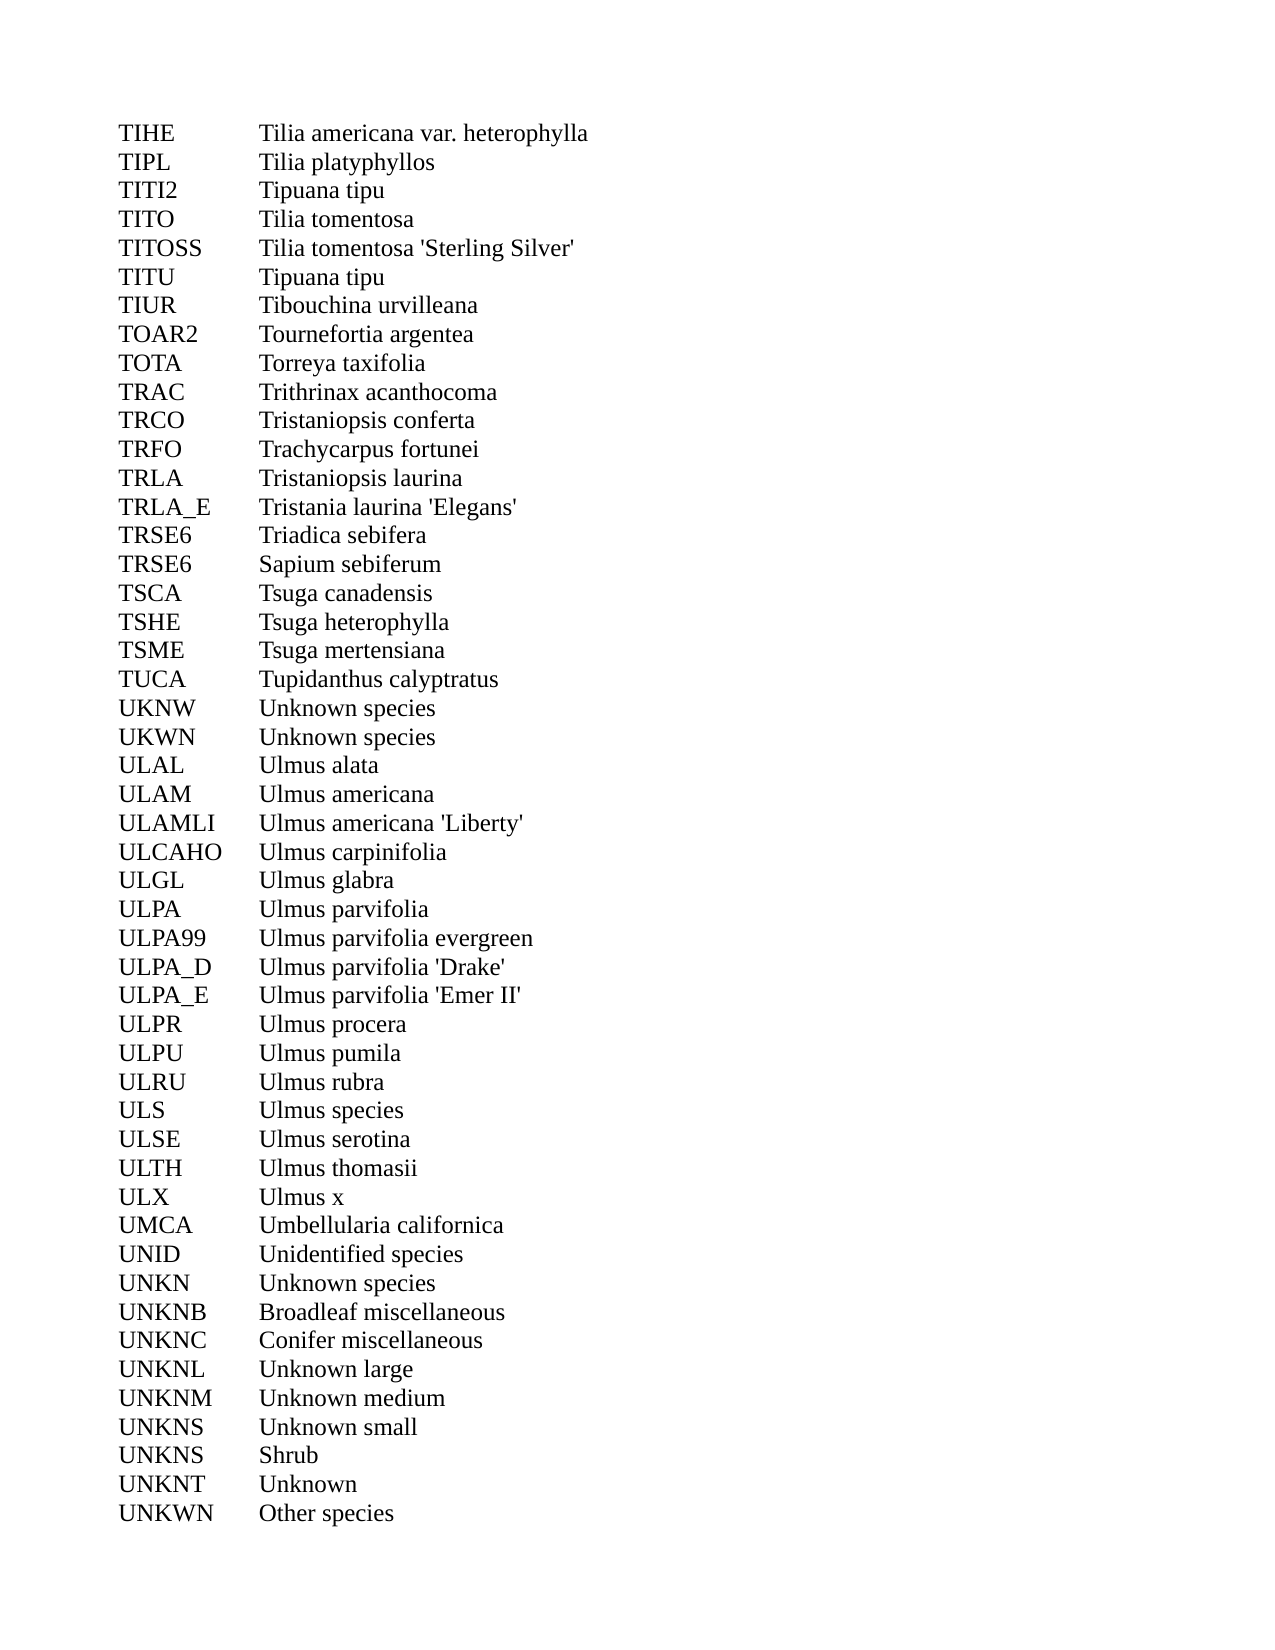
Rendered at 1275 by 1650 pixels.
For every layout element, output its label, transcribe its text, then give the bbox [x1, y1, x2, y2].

table_cell Conifer miscellaneous [256, 1326, 692, 1354]
table_cell Unknown species [256, 693, 692, 722]
table_cell Broadleaf miscellaneous [256, 1297, 692, 1326]
table_cell Ulmus serotina [256, 1124, 692, 1153]
table_cell TITOSS [115, 233, 256, 262]
table_cell Unknown species [256, 1268, 692, 1297]
table_cell Unknown species [256, 722, 692, 751]
table_cell ULAM [115, 779, 256, 808]
table_cell Tilia tomentosa [256, 204, 692, 233]
table_cell Ulmus glabra [256, 866, 692, 894]
table_cell ULPA_D [115, 952, 256, 981]
table_cell TRSE6 [115, 521, 256, 549]
table_cell Umbellularia californica [256, 1211, 692, 1239]
table_cell UNKNL [115, 1354, 256, 1383]
table_cell Ulmus parvifolia [256, 894, 692, 923]
table_cell Ulmus alata [256, 751, 692, 779]
table_cell TITU [115, 262, 256, 291]
table_cell UNKNC [115, 1326, 256, 1354]
table_cell Ulmus x [256, 1182, 692, 1211]
table_cell Sapium sebiferum [256, 549, 692, 578]
table_cell TRAC [115, 377, 256, 406]
table_cell TIHE [115, 118, 256, 147]
table_cell ULX [115, 1182, 256, 1211]
table_cell ULAMLI [115, 808, 256, 837]
table_cell Unknown medium [256, 1383, 692, 1412]
table_cell Tsuga mertensiana [256, 636, 692, 664]
table_cell Tristania laurina 'Elegans' [256, 492, 692, 521]
table_cell Unknown small [256, 1412, 692, 1441]
table_cell Ulmus parvifolia 'Drake' [256, 952, 692, 981]
table_cell Ulmus rubra [256, 1067, 692, 1096]
table_cell Tsuga heterophylla [256, 607, 692, 636]
table_cell Tipuana tipu [256, 262, 692, 291]
table_cell ULCAHO [115, 837, 256, 866]
table_cell ULPA [115, 894, 256, 923]
table_cell TIPL [115, 147, 256, 176]
table_cell Unknown [256, 1469, 692, 1498]
table_cell Tournefortia argentea [256, 319, 692, 348]
table_cell Triadica sebifera [256, 521, 692, 549]
table_cell UNID [115, 1239, 256, 1268]
table_cell Unknown large [256, 1354, 692, 1383]
table_cell UNKNM [115, 1383, 256, 1412]
table_cell UNKNT [115, 1469, 256, 1498]
table_cell TOTA [115, 348, 256, 377]
table_cell UKWN [115, 722, 256, 751]
table_cell Trachycarpus fortunei [256, 434, 692, 463]
table_cell UNKNS [115, 1412, 256, 1441]
table_cell Ulmus parvifolia evergreen [256, 923, 692, 952]
table_cell ULAL [115, 751, 256, 779]
table_cell TSCA [115, 578, 256, 607]
table_cell TSME [115, 636, 256, 664]
table_cell UKNW [115, 693, 256, 722]
table_cell TITO [115, 204, 256, 233]
table_cell ULPU [115, 1038, 256, 1067]
table_cell UNKWN [115, 1498, 256, 1527]
table_cell Other species [256, 1498, 692, 1527]
table_cell Tristaniopsis laurina [256, 463, 692, 492]
table_cell Ulmus pumila [256, 1038, 692, 1067]
table_cell TSHE [115, 607, 256, 636]
table_cell TRFO [115, 434, 256, 463]
table_cell ULTH [115, 1153, 256, 1182]
table_cell Ulmus carpinifolia [256, 837, 692, 866]
table_cell TIUR [115, 291, 256, 319]
table_cell ULGL [115, 866, 256, 894]
table_cell Shrub [256, 1441, 692, 1469]
table_cell TRLA [115, 463, 256, 492]
table_cell ULRU [115, 1067, 256, 1096]
table_cell Tristaniopsis conferta [256, 406, 692, 434]
table_cell Tibouchina urvilleana [256, 291, 692, 319]
table_cell Ulmus procera [256, 1009, 692, 1038]
table_cell TRSE6 [115, 549, 256, 578]
table_cell ULPR [115, 1009, 256, 1038]
table_cell Ulmus thomasii [256, 1153, 692, 1182]
table_cell TRLA_E [115, 492, 256, 521]
table_cell Ulmus americana [256, 779, 692, 808]
table_cell TRCO [115, 406, 256, 434]
table_cell Tipuana tipu [256, 176, 692, 204]
table_cell TITI2 [115, 176, 256, 204]
table_cell ULPA_E [115, 981, 256, 1009]
table_cell Unidentified species [256, 1239, 692, 1268]
table_cell ULPA99 [115, 923, 256, 952]
table_cell Tilia americana var. heterophylla [256, 118, 692, 147]
table_cell TOAR2 [115, 319, 256, 348]
table_cell Tsuga canadensis [256, 578, 692, 607]
table_cell UMCA [115, 1211, 256, 1239]
table_cell Tupidanthus calyptratus [256, 664, 692, 693]
table_cell ULSE [115, 1124, 256, 1153]
table_cell UNKNB [115, 1297, 256, 1326]
table_cell Torreya taxifolia [256, 348, 692, 377]
table_cell Tilia tomentosa 'Sterling Silver' [256, 233, 692, 262]
table_cell Ulmus species [256, 1096, 692, 1124]
table_cell Tilia platyphyllos [256, 147, 692, 176]
table_cell Ulmus americana 'Liberty' [256, 808, 692, 837]
table_cell UNKN [115, 1268, 256, 1297]
table_cell Trithrinax acanthocoma [256, 377, 692, 406]
table_cell TUCA [115, 664, 256, 693]
table_cell ULS [115, 1096, 256, 1124]
table_cell UNKNS [115, 1441, 256, 1469]
table_cell Ulmus parvifolia 'Emer II' [256, 981, 692, 1009]
